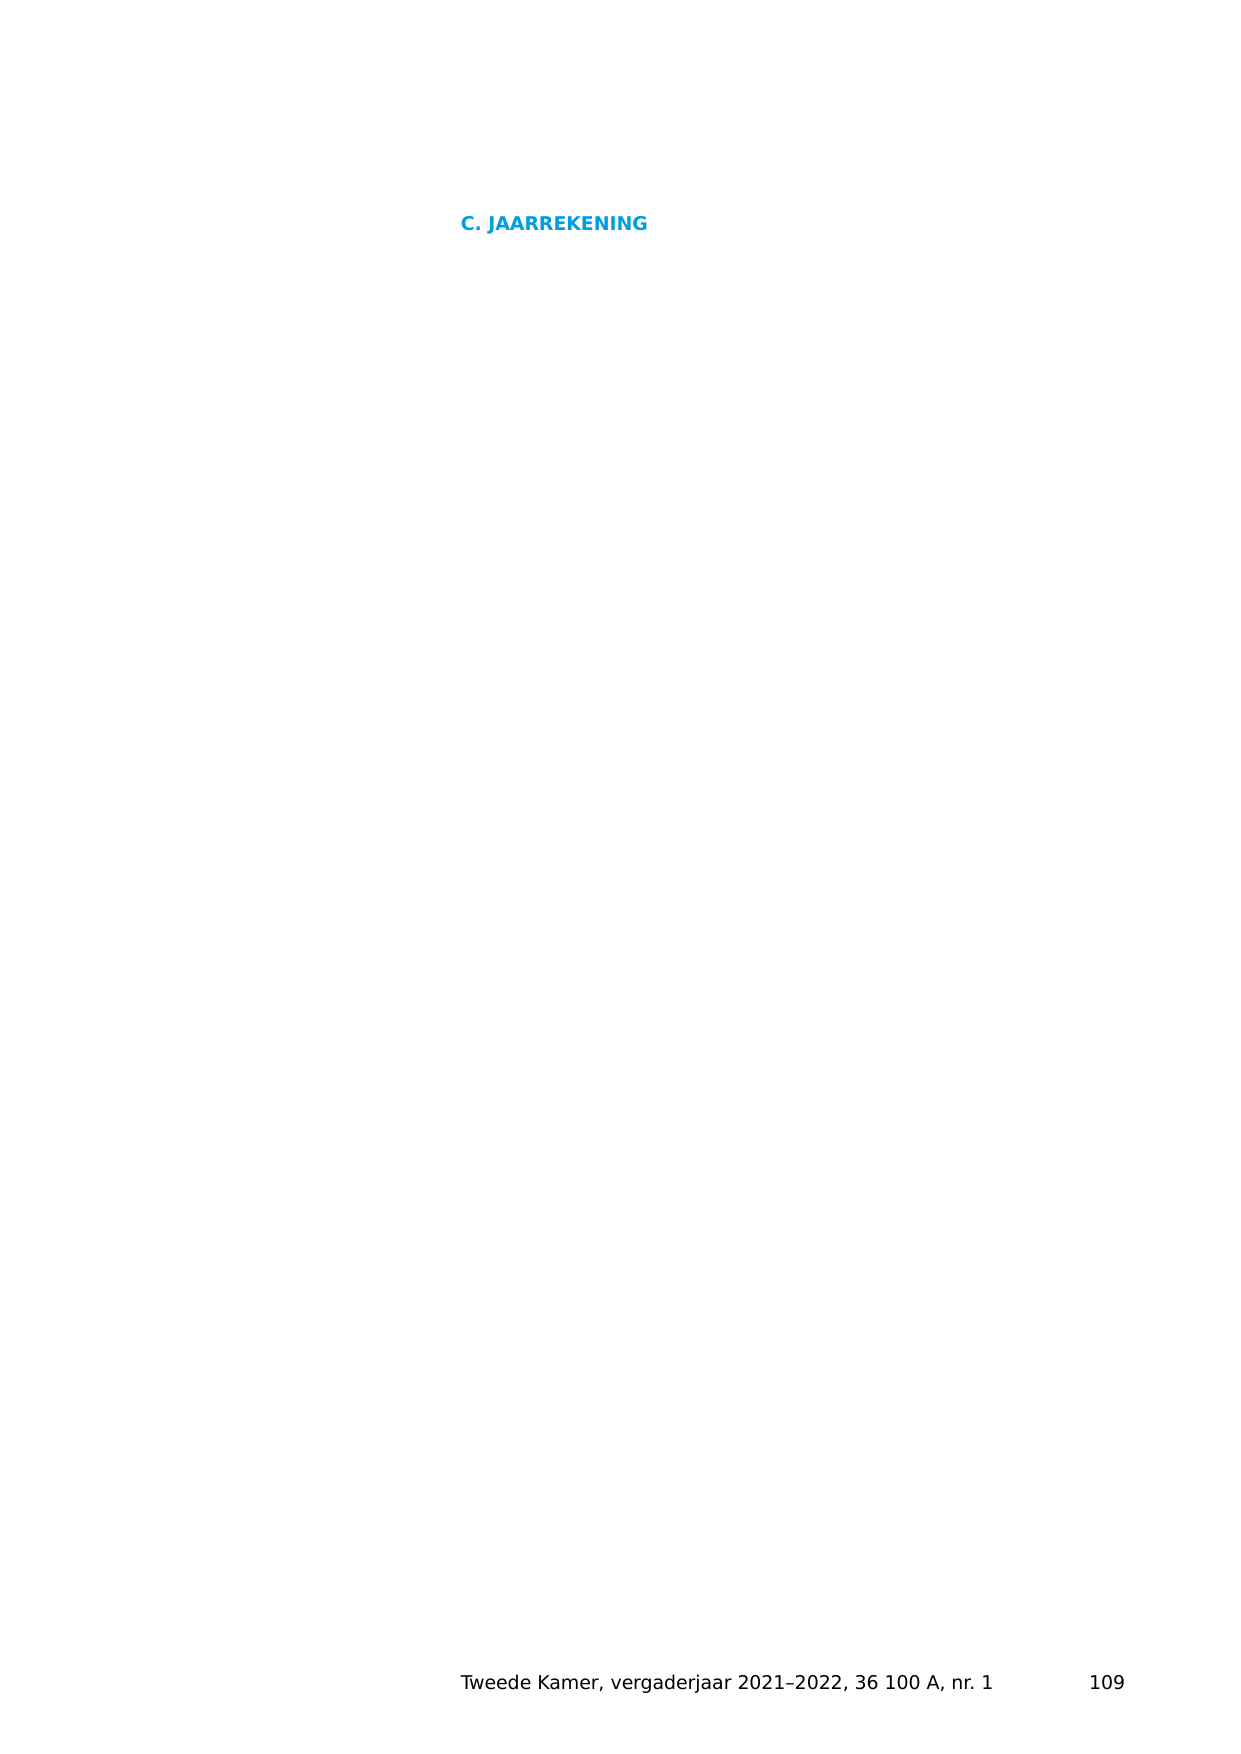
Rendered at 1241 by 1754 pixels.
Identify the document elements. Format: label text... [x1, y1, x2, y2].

title C. Jaarrekening [461, 213, 1125, 235]
